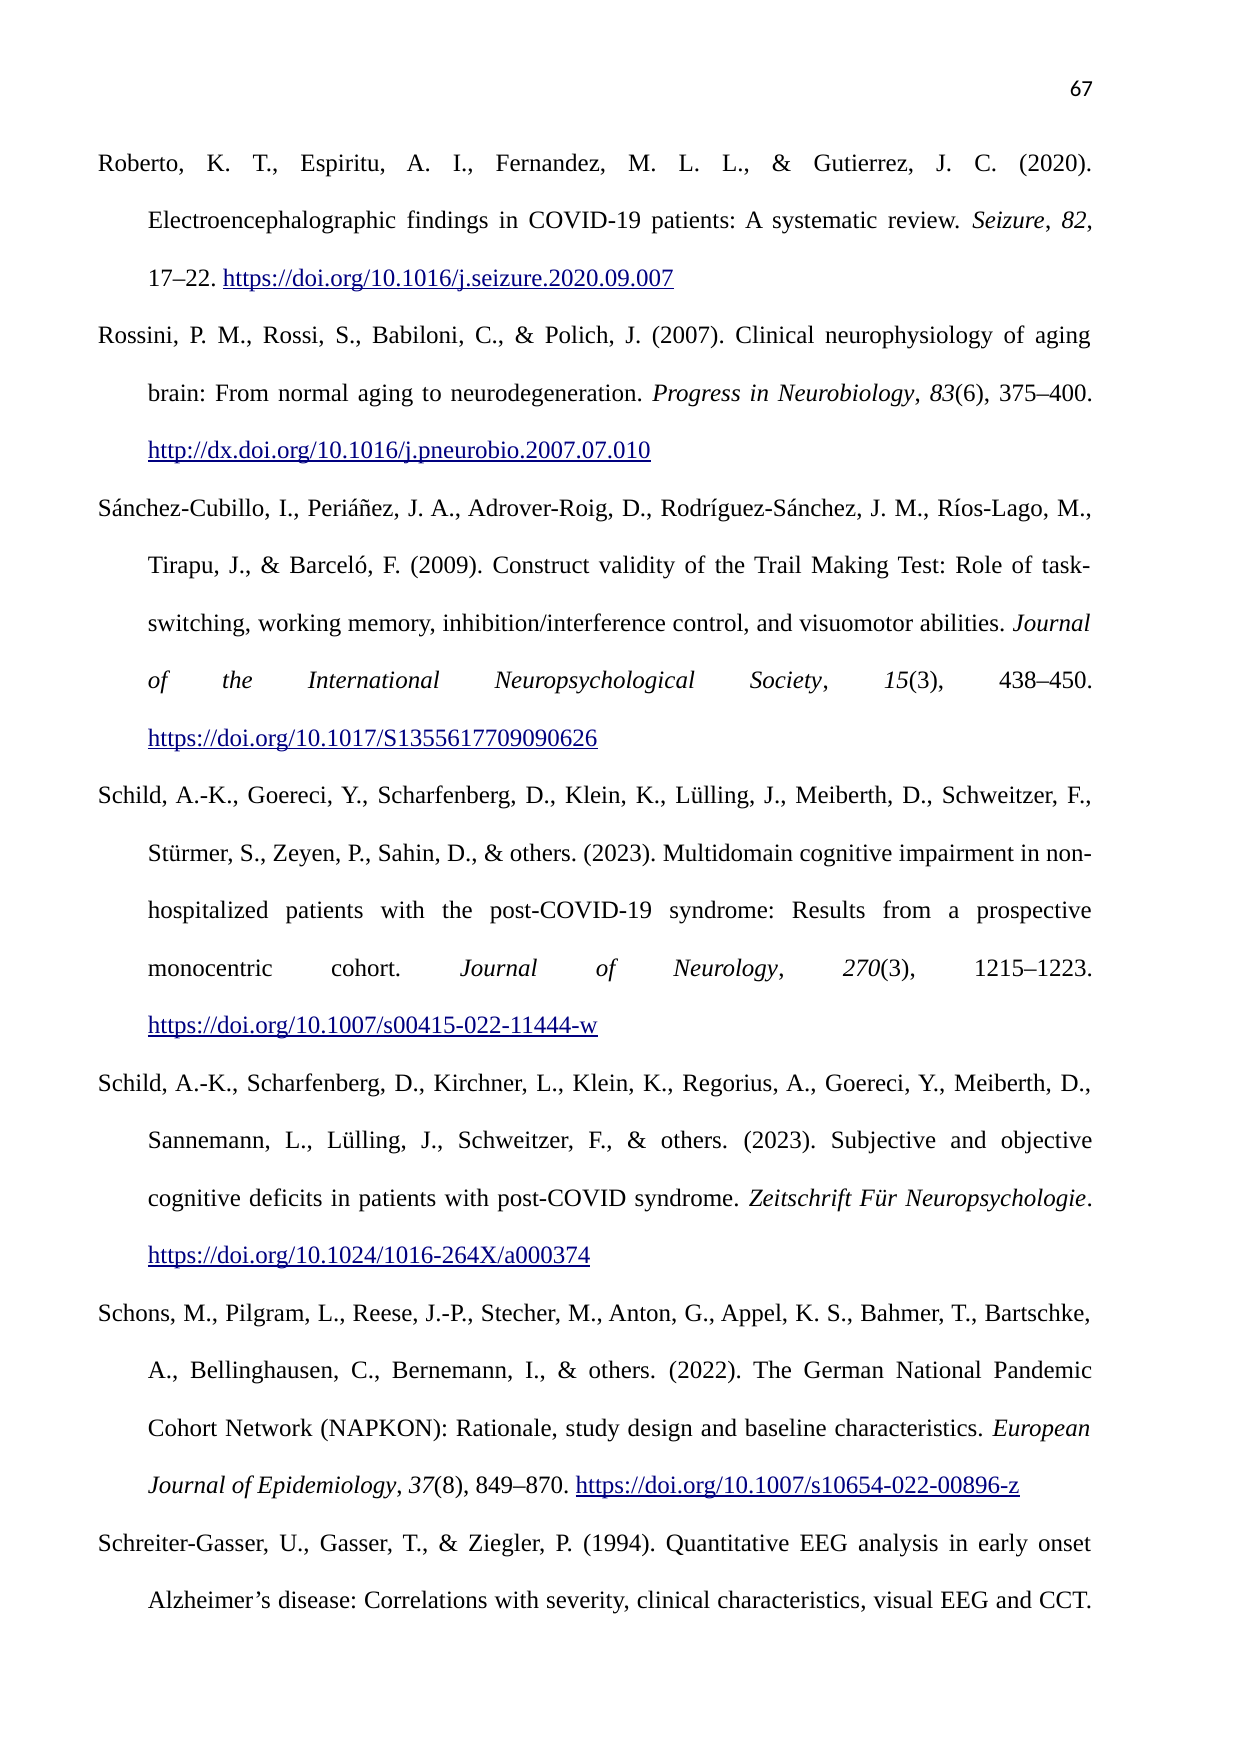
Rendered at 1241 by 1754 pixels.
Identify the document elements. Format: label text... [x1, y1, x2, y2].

text Schreiter-Gasser, U., Gasser, T., & Ziegler, P. (1994). Quantitative EEG analysis in early onset Alzheimer’s disease: Correlations with severity, clinical characteristics, visual EEG and CCT. [98, 1528, 1093, 1614]
text Schons, M., Pilgram, L., Reese, J.-P., Stecher, M., Anton, G., Appel, K. S., Bahmer, T., Bartschke, A., Bellinghausen, C., Bernemann, I., & others. (2022). The German National Pandemic Cohort Network (NAPKON): Rationale, study design and baseline characteristics. European Journal of Epidemiology, 37(8), 849–870. https://doi.org/10.1007/s10654-022-00896-z [98, 1298, 1093, 1499]
text Rossini, P. M., Rossi, S., Babiloni, C., & Polich, J. (2007). Clinical neurophysiology of aging brain: From normal aging to neurodegeneration. Progress in Neurobiology, 83(6), 375–400. http://dx.doi.org/10.1016/j.pneurobio.2007.07.010 [98, 320, 1093, 464]
text Sánchez-Cubillo, I., Periáñez, J. A., Adrover-Roig, D., Rodríguez-Sánchez, J. M., Ríos-Lago, M., Tirapu, J., & Barceló, F. (2009). Construct validity of the Trail Making Test: Role of task-switching, working memory, inhibition/interference control, and visuomotor abilities. Journal of the International Neuropsychological Society, 15(3), 438–450. https://doi.org/10.1017/S1355617709090626 [98, 493, 1093, 751]
text Roberto, K. T., Espiritu, A. I., Fernandez, M. L. L., & Gutierrez, J. C. (2020). Electroencephalographic findings in COVID-19 patients: A systematic review. Seizure, 82, 17–22. https://doi.org/10.1016/j.seizure.2020.09.007 [98, 148, 1093, 291]
text Schild, A.-K., Goereci, Y., Scharfenberg, D., Klein, K., Lülling, J., Meiberth, D., Schweitzer, F., Stürmer, S., Zeyen, P., Sahin, D., & others. (2023). Multidomain cognitive impairment in non-hospitalized patients with the post-COVID-19 syndrome: Results from a prospective monocentric cohort. Journal of Neurology, 270(3), 1215–1223. https://doi.org/10.1007/s00415-022-11444-w [98, 780, 1093, 1039]
text Schild, A.-K., Scharfenberg, D., Kirchner, L., Klein, K., Regorius, A., Goereci, Y., Meiberth, D., Sannemann, L., Lülling, J., Schweitzer, F., & others. (2023). Subjective and objective cognitive deficits in patients with post-COVID syndrome. Zeitschrift Für Neuropsychologie. https://doi.org/10.1024/1016-264X/a000374 [98, 1068, 1093, 1269]
